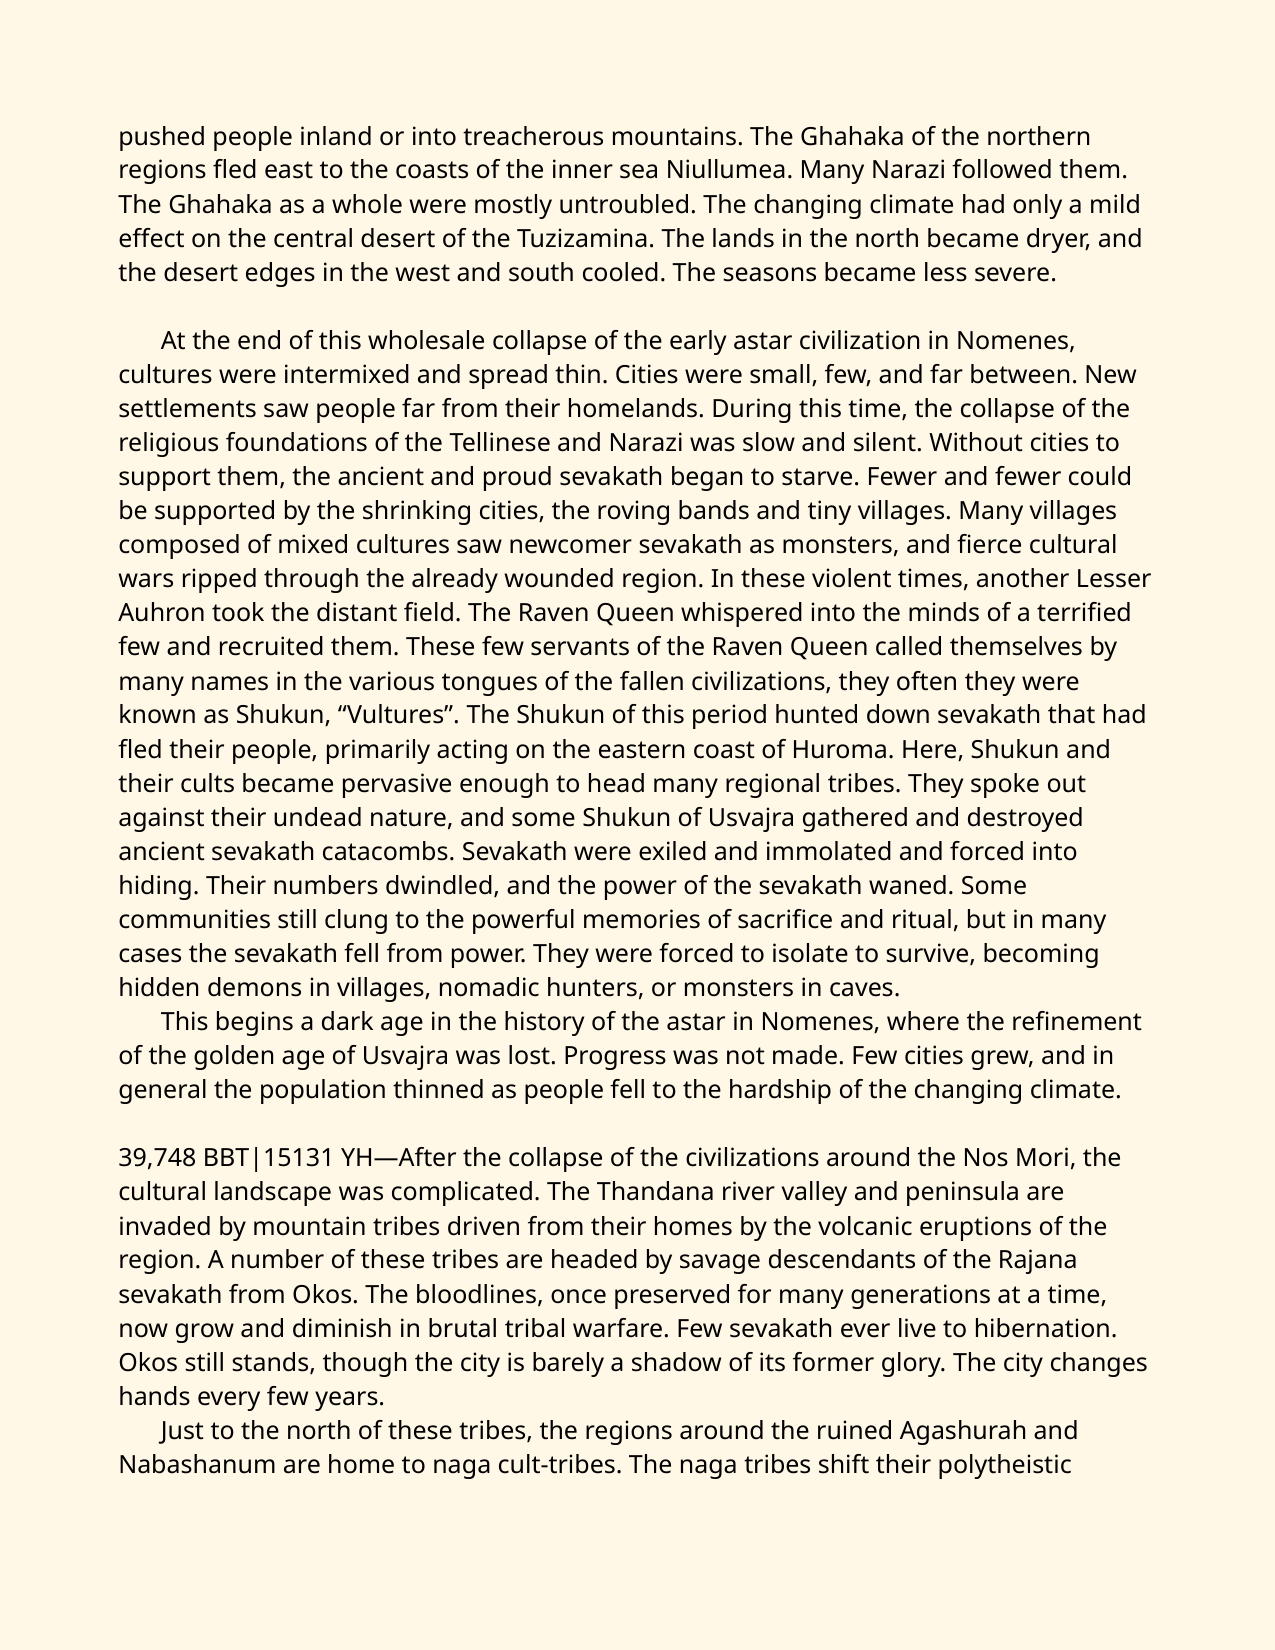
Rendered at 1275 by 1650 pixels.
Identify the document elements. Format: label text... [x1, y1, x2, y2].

text Just to the north of these tribes, the regions around the ruined Agashurah and Nabashanum are home to naga cult-tribes. The naga tribes shift their polytheistic [118, 1412, 1157, 1481]
text 39,748 BBT|15131 YH—After the collapse of the civilizations around the Nos Mori, the cultural landscape was complicated. The Thandana river valley and peninsula are invaded by mountain tribes driven from their homes by the volcanic eruptions of the region. A number of these tribes are headed by savage descendants of the Rajana sevakath from Okos. The bloodlines, once preserved for many generations at a time, now grow and diminish in brutal tribal warfare. Few sevakath ever live to hibernation. Okos still stands, though the city is barely a shadow of its former glory. The city changes hands every few years. [118, 1140, 1157, 1412]
text pushed people inland or into treacherous mountains. The Ghahaka of the northern regions fled east to the coasts of the inner sea Niullumea. Many Narazi followed them. The Ghahaka as a whole were mostly untroubled. The changing climate had only a mild effect on the central desert of the Tuzizamina. The lands in the north became dryer, and the desert edges in the west and south cooled. The seasons became less severe. [118, 118, 1157, 288]
text This begins a dark age in the history of the astar in Nomenes, where the refinement of the golden age of Usvajra was lost. Progress was not made. Few cities grew, and in general the population thinned as people fell to the hardship of the changing climate. [118, 1004, 1157, 1106]
text At the end of this wholesale collapse of the early astar civilization in Nomenes, cultures were intermixed and spread thin. Cities were small, few, and far between. New settlements saw people far from their homelands. During this time, the collapse of the religious foundations of the Tellinese and Narazi was slow and silent. Without cities to support them, the ancient and proud sevakath began to starve. Fewer and fewer could be supported by the shrinking cities, the roving bands and tiny villages. Many villages composed of mixed cultures saw newcomer sevakath as monsters, and fierce cultural wars ripped through the already wounded region. In these violent times, another Lesser Auhron took the distant field. The Raven Queen whispered into the minds of a terrified few and recruited them. These few servants of the Raven Queen called themselves by many names in the various tongues of the fallen civilizations, they often they were known as Shukun, “Vultures”. The Shukun of this period hunted down sevakath that had fled their people, primarily acting on the eastern coast of Huroma. Here, Shukun and their cults became pervasive enough to head many regional tribes. They spoke out against their undead nature, and some Shukun of Usvajra gathered and destroyed ancient sevakath catacombs. Sevakath were exiled and immolated and forced into hiding. Their numbers dwindled, and the power of the sevakath waned. Some communities still clung to the powerful memories of sacrifice and ritual, but in many cases the sevakath fell from power. They were forced to isolate to survive, becoming hidden demons in villages, nomadic hunters, or monsters in caves. [118, 322, 1157, 1004]
